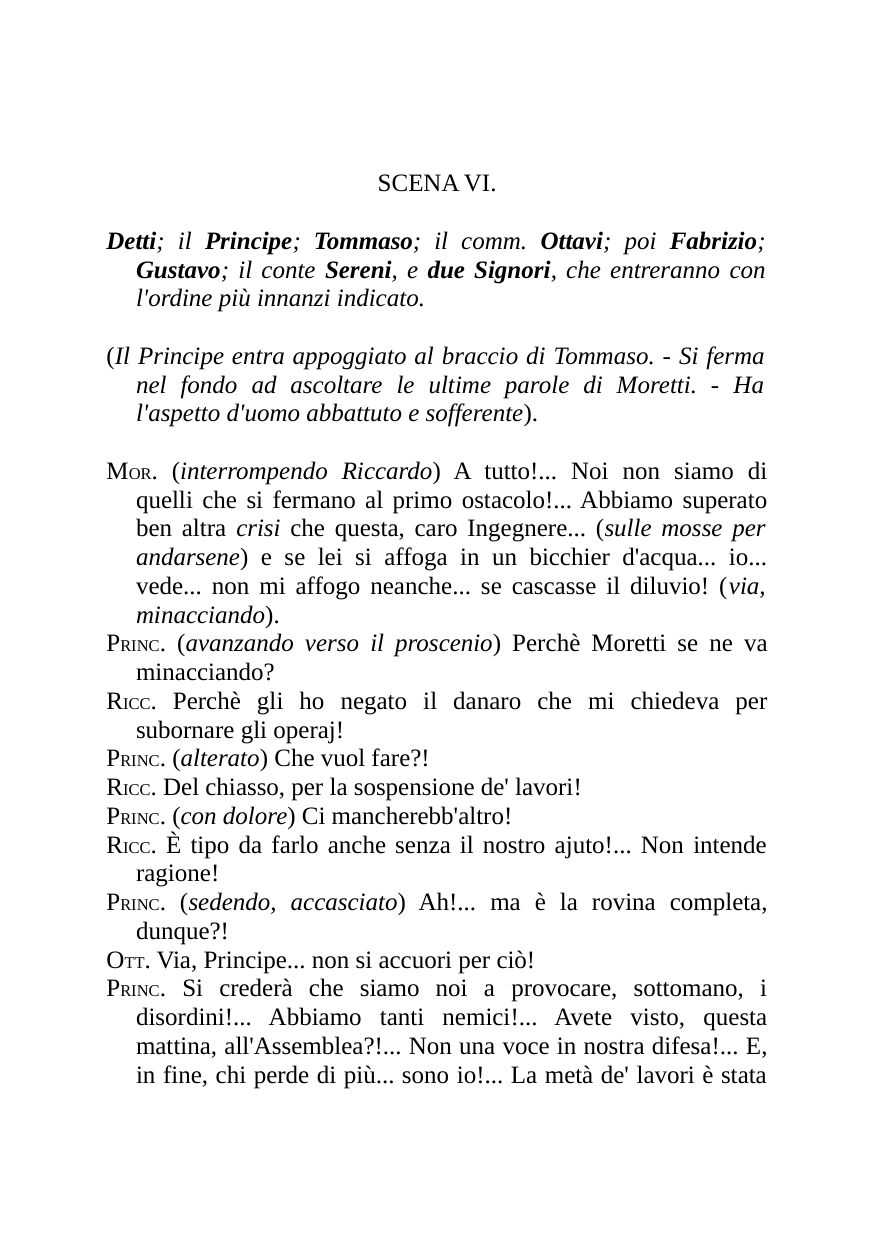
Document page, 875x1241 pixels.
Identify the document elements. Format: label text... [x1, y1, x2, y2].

text SCENA VI. [106, 168, 768, 197]
text Ricc. Del chiasso, per la sospensione de' lavori! [106, 772, 768, 801]
text Mor. (interrompendo Riccardo) A tutto!... Noi non siamo di quelli che si fermano al primo ostacolo!... Abbiamo superato ben altra crisi che questa, caro Ingegnere... (sulle mosse per andarsene) e se lei si affoga in un bicchier d'acqua... io... vede... non mi affogo neanche... se cascasse il diluvio! (via, minacciando). [106, 456, 768, 628]
text Detti; il Principe; Tommaso; il comm. Ottavi; poi Fabrizio; Gustavo; il conte Sereni, e due Signori, che entreranno con l'ordine più innanzi indicato. [106, 226, 768, 312]
text (Il Principe entra appoggiato al braccio di Tommaso. - Si ferma nel fondo ad ascoltare le ultime parole di Moretti. - Ha l'aspetto d'uomo abbattuto e sofferente). [106, 341, 768, 427]
text Princ. (alterato) Che vuol fare?! [106, 743, 768, 772]
text Princ. (avanzando verso il proscenio) Perchè Moretti se ne va minacciando? [106, 628, 768, 686]
text Princ. (sedendo, accasciato) Ah!... ma è la rovina completa, dunque?! [106, 887, 768, 945]
text Princ. Si crederà che siamo noi a provocare, sottomano, i disordini!... Abbiamo tanti nemici!... Avete visto, questa mattina, all'Assemblea?!... Non una voce in nostra difesa!... E, in fine, chi perde di più... sono io!... La metà de' lavori è stata [106, 973, 768, 1088]
text Ricc. Perchè gli ho negato il danaro che mi chiedeva per subornare gli operaj! [106, 686, 768, 743]
text Princ. (con dolore) Ci mancherebb'altro! [106, 801, 768, 830]
text Ricc. È tipo da farlo anche senza il nostro ajuto!... Non intende ragione! [106, 830, 768, 887]
text Ott. Via, Principe... non si accuori per ciò! [106, 945, 768, 973]
